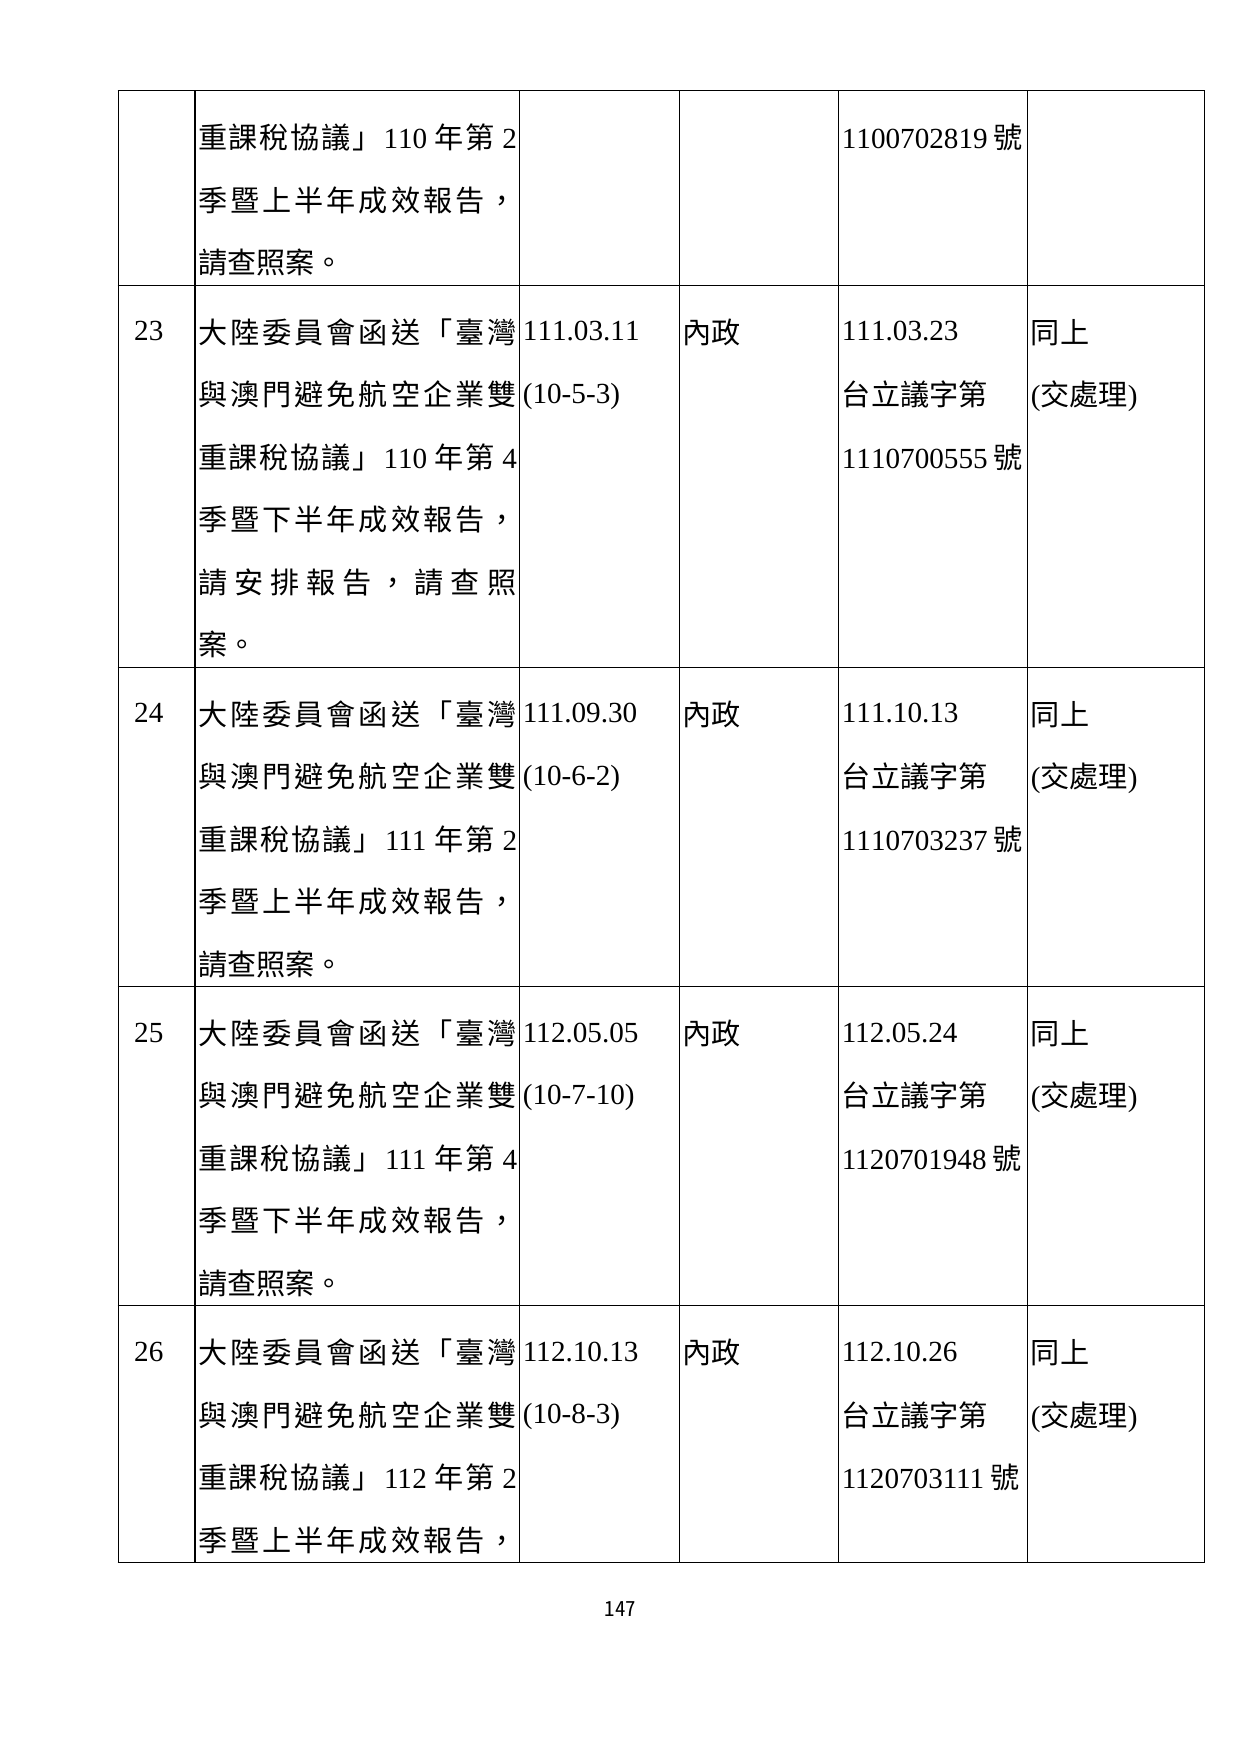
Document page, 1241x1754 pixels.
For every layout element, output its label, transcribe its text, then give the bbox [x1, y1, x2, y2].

table_cell [119, 91, 194, 285]
table_cell 內政 [680, 286, 838, 667]
table_cell [119, 1306, 194, 1562]
table_cell 同上 (交處理) [1028, 668, 1204, 986]
table_cell 112.10.13 (10-8-3) [520, 1306, 679, 1562]
table_cell 同上 (交處理) [1028, 1306, 1204, 1562]
table_cell 大陸委員會函送「臺灣與澳門避免航空企業雙重課稅協議」111年第2季暨上半年成效報告，請查照案。 [196, 668, 519, 986]
table_cell [119, 286, 194, 667]
table_cell 112.10.26 台立議字第1120703111號 [839, 1306, 1027, 1562]
table_cell 內政 [680, 987, 838, 1305]
table_cell 112.05.24 台立議字第1120701948號 [839, 987, 1027, 1305]
table_cell 大陸委員會函送「臺灣與澳門避免航空企業雙重課稅協議」110年第4季暨下半年成效報告，請安排報告，請查照案。 [196, 286, 519, 667]
table_cell 同上 (交處理) [1028, 286, 1204, 667]
table_cell [680, 91, 838, 285]
table_cell 111.03.11 (10-5-3) [520, 286, 679, 667]
table_cell 111.09.30 (10-6-2) [520, 668, 679, 986]
table_cell 111.10.13 台立議字第1110703237號 [839, 668, 1027, 986]
table_cell 大陸委員會函送「臺灣與澳門避免航空企業雙重課稅協議」112年第2季暨上半年成效報告， [196, 1306, 519, 1562]
table_cell 內政 [680, 668, 838, 986]
table_cell [119, 987, 194, 1305]
table_cell 111.03.23 台立議字第1110700555號 [839, 286, 1027, 667]
table_cell 重課稅協議」110年第2季暨上半年成效報告，請查照案。 [196, 91, 519, 285]
table_cell 大陸委員會函送「臺灣與澳門避免航空企業雙重課稅協議」111年第4季暨下半年成效報告，請查照案。 [196, 987, 519, 1305]
table_cell 內政 [680, 1306, 838, 1562]
table_cell [1028, 91, 1204, 285]
table_cell [119, 668, 194, 986]
table_cell 同上 (交處理) [1028, 987, 1204, 1305]
table_cell 112.05.05 (10-7-10) [520, 987, 679, 1305]
table_cell [520, 91, 679, 285]
table_cell 1100702819號 [839, 91, 1027, 285]
